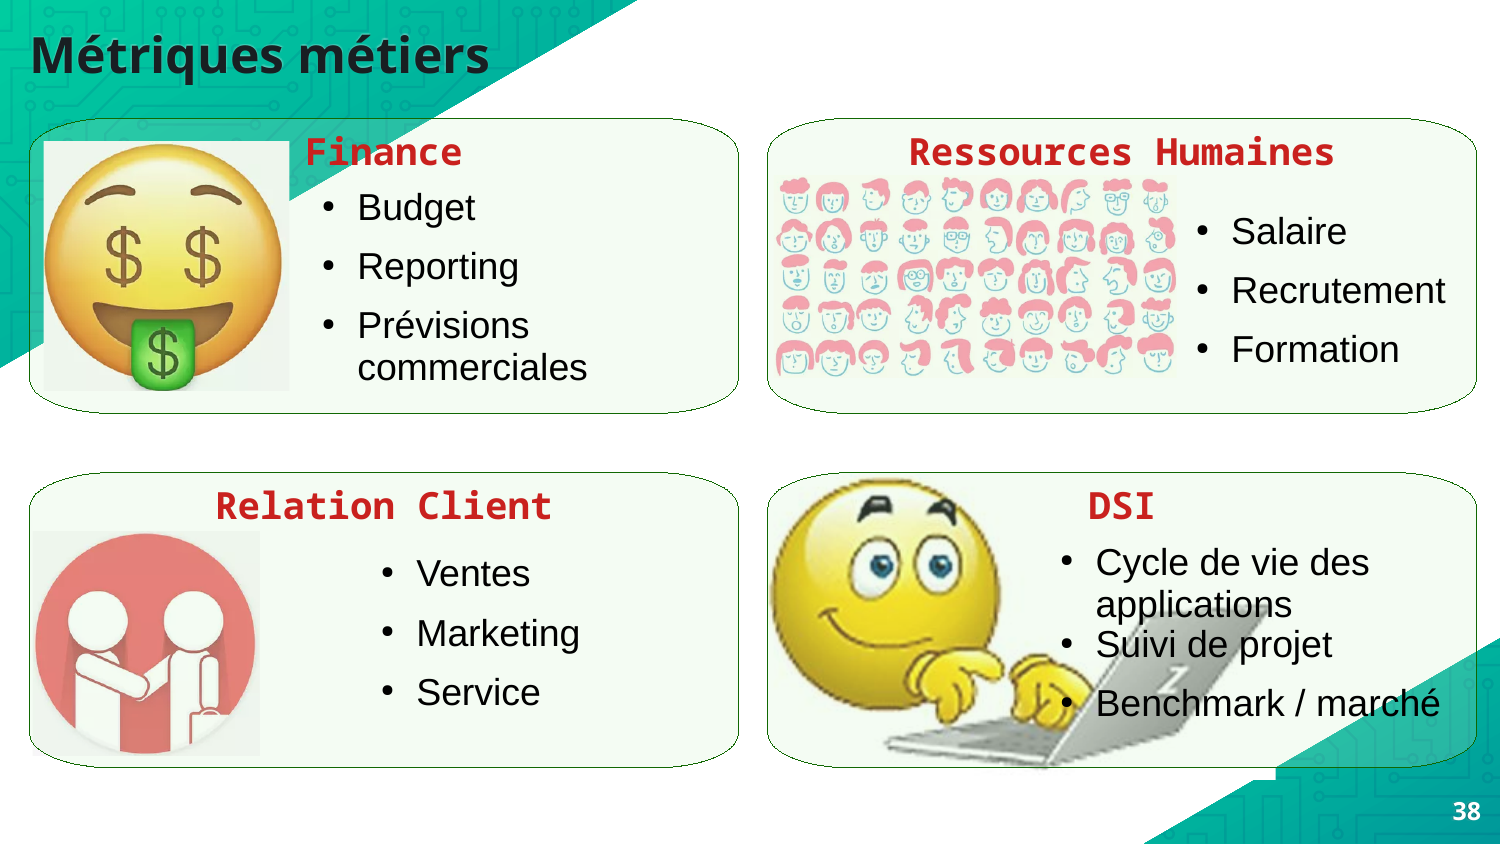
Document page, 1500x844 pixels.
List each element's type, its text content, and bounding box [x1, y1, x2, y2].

text_box Cycle de vie des applications [1045, 533, 1477, 616]
title Métriques métiers [29, 30, 1249, 89]
text_box [767, 530, 1477, 768]
text_box Suivi de projet [1045, 616, 1477, 675]
text_box Reporting [307, 238, 709, 296]
text_box Ventes [366, 545, 768, 603]
text_box Relation Client [29, 472, 739, 530]
text_box [29, 176, 739, 414]
text_box [29, 530, 739, 768]
picture [767, 735, 1276, 780]
text_box Budget [307, 179, 709, 237]
picture [32, 743, 48, 756]
text_box Marketing [366, 604, 768, 662]
slide_number [1391, 779, 1482, 844]
text_box Ressources Humaines [767, 118, 1477, 176]
text_box Finance [29, 118, 739, 176]
text_box Recrutement [1181, 262, 1477, 319]
text_box Formation [1181, 321, 1477, 378]
text_box [767, 176, 1477, 414]
text_box Salaire [1181, 203, 1477, 260]
text_box Prévisions commerciales [307, 297, 709, 397]
text_box Benchmark / marché [1045, 675, 1477, 756]
text_box Service [366, 663, 768, 721]
text_box DSI [767, 472, 1477, 530]
